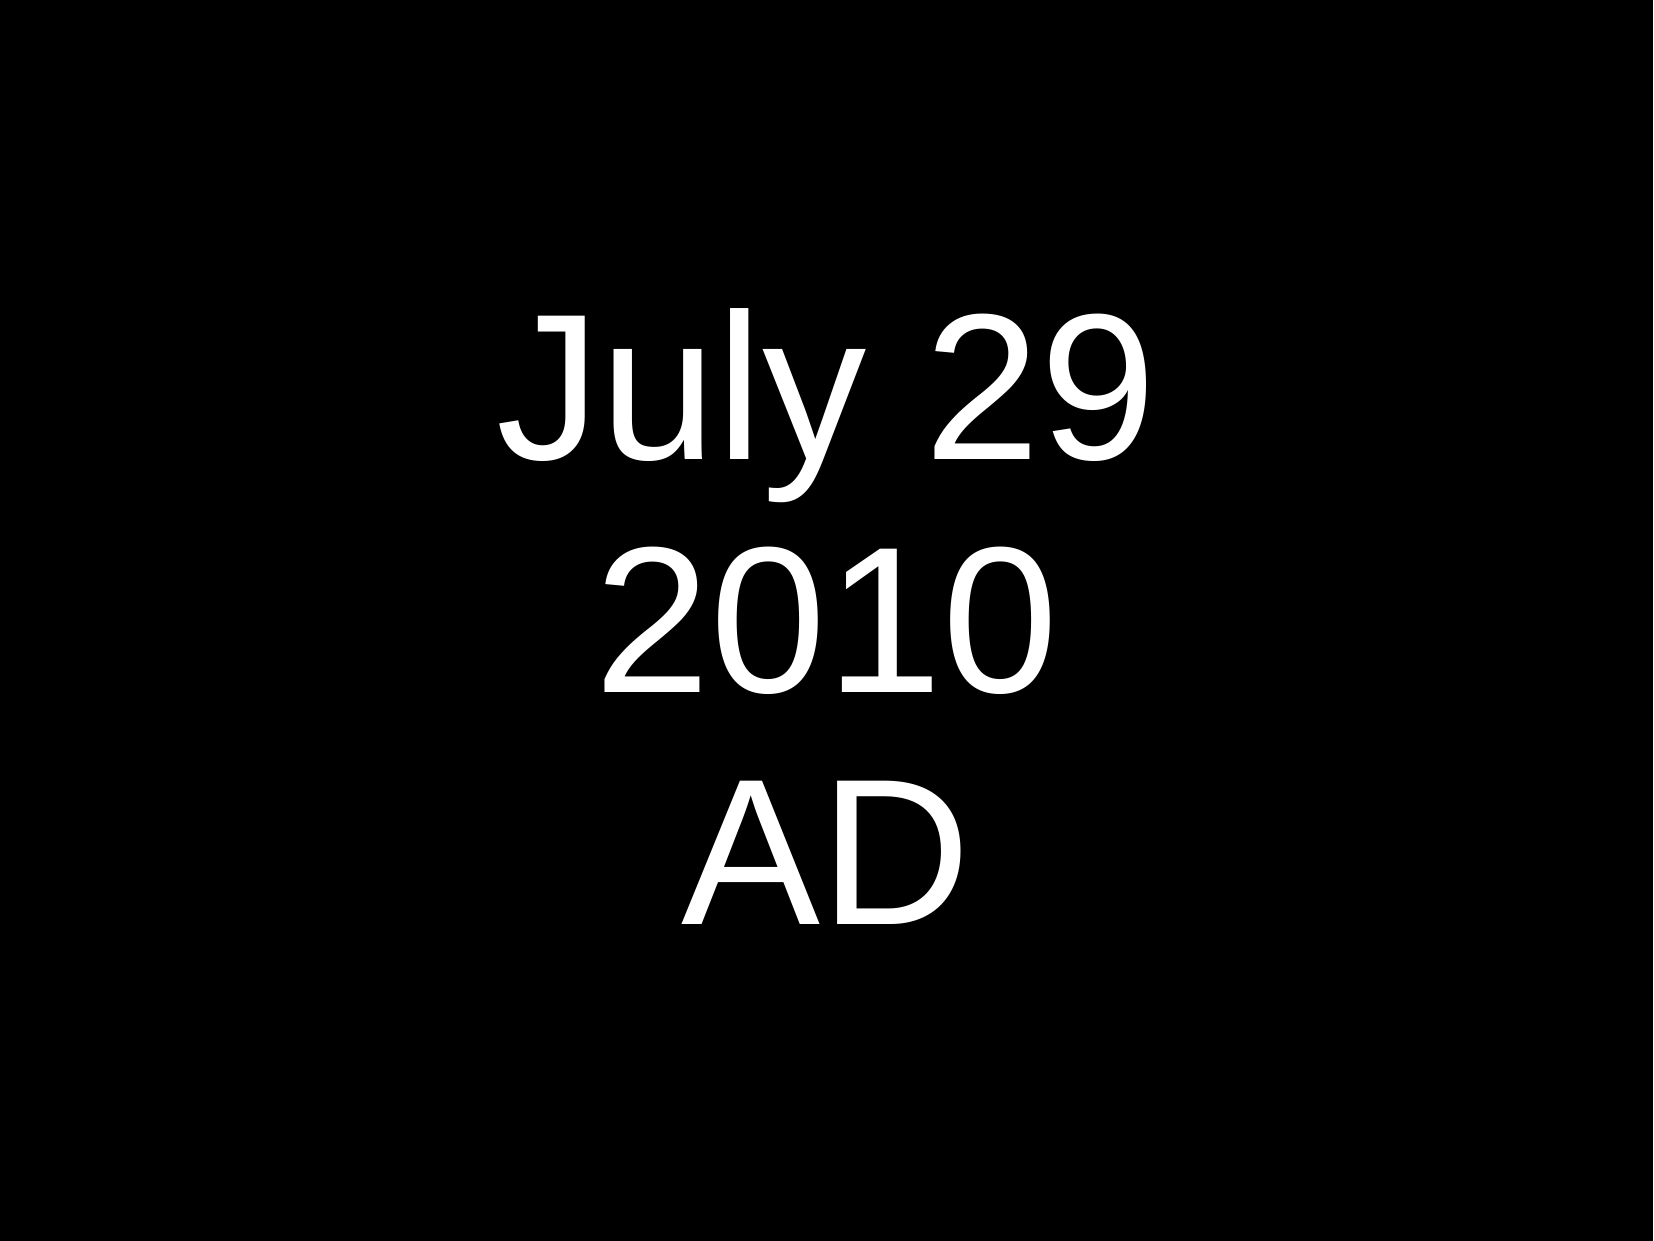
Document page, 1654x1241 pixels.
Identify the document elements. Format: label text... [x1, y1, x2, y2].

title July 29 2010 AD [82, 101, 1571, 1140]
